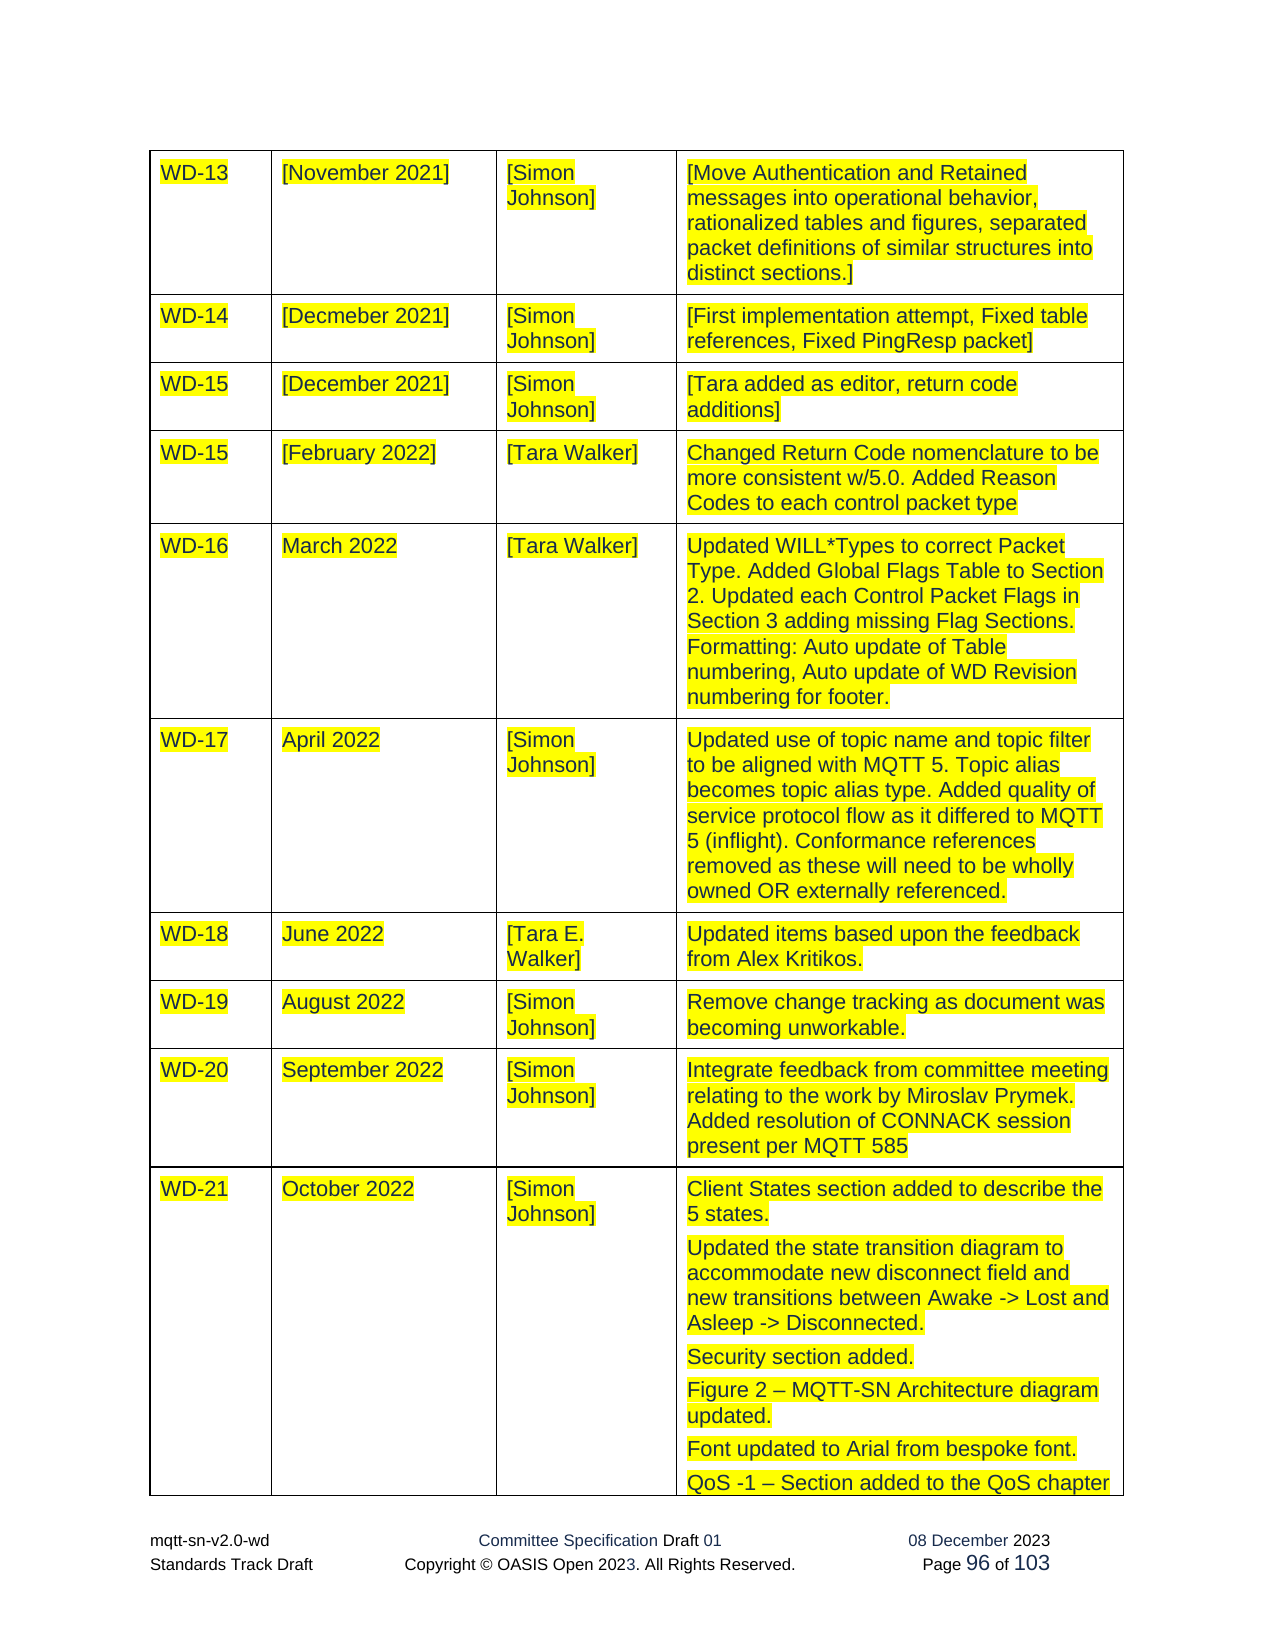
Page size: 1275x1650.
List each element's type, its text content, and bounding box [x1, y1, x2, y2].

table_cell [Simon Johnson] [497, 363, 676, 430]
table_cell [Simon Johnson] [497, 1049, 676, 1166]
table_cell Client States section added to describe the 5 states. Updated the state transition diagram to accommodate new disconnect field and new transitions between Awake -> Lost and Asleep -> Disconnected. Security section added. Figure 2 – MQTT-SN Architecture diagram updated. Font updated to Arial from bespoke font. QoS -1 – Section added to the QoS chapter [677, 1168, 1123, 1495]
table_cell [Simon Johnson] [497, 719, 676, 912]
table_cell WD-19 [151, 981, 271, 1048]
table_cell [Move Authentication and Retained messages into operational behavior, rationalized tables and figures, separated packet definitions of similar structures into distinct sections.] [677, 151, 1123, 294]
table_cell September 2022 [272, 1049, 496, 1166]
table_cell [Simon Johnson] [497, 981, 676, 1048]
table_cell [December 2021] [272, 363, 496, 430]
table_cell June 2022 [272, 913, 496, 980]
table_cell April 2022 [272, 719, 496, 912]
table_cell [Tara E. Walker] [497, 913, 676, 980]
table_cell [Tara Walker] [497, 524, 676, 717]
table_cell WD-18 [151, 913, 271, 980]
table_cell [Tara Walker] [497, 431, 676, 523]
table_cell [Simon Johnson] [497, 151, 676, 294]
table_cell WD-15 [151, 363, 271, 430]
table_cell Integrate feedback from committee meeting relating to the work by Miroslav Prymek. Added resolution of CONNACK session present per MQTT 585 [677, 1049, 1123, 1166]
table_cell Updated use of topic name and topic filter to be aligned with MQTT 5. Topic alias becomes topic alias type. Added quality of service protocol flow as it differed to MQTT 5 (inflight). Conformance references removed as these will need to be wholly owned OR externally referenced. [677, 719, 1123, 912]
table_cell WD-20 [151, 1049, 271, 1166]
table_cell Changed Return Code nomenclature to be more consistent w/5.0. Added Reason Codes to each control packet type [677, 431, 1123, 523]
table_cell March 2022 [272, 524, 496, 717]
table_cell Remove change tracking as document was becoming unworkable. [677, 981, 1123, 1048]
table_cell [Simon Johnson] [497, 1168, 676, 1495]
table_cell Updated items based upon the feedback from Alex Kritikos. [677, 913, 1123, 980]
table_cell [November 2021] [272, 151, 496, 294]
table_cell WD-16 [151, 524, 271, 717]
table_cell WD-21 [151, 1168, 271, 1495]
table_cell [February 2022] [272, 431, 496, 523]
table_cell Updated WILL*Types to correct Packet Type. Added Global Flags Table to Section 2. Updated each Control Packet Flags in Section 3 adding missing Flag Sections. Formatting: Auto update of Table numbering, Auto update of WD Revision numbering for footer. [677, 524, 1123, 717]
table_cell [Decmeber 2021] [272, 295, 496, 362]
table_cell WD-14 [151, 295, 271, 362]
table_cell October 2022 [272, 1168, 496, 1495]
table_cell WD-17 [151, 719, 271, 912]
table_cell WD-13 [151, 151, 271, 294]
table_cell [Simon Johnson] [497, 295, 676, 362]
table_cell August 2022 [272, 981, 496, 1048]
table_cell [First implementation attempt, Fixed table references, Fixed PingResp packet] [677, 295, 1123, 362]
table_cell WD-15 [151, 431, 271, 523]
table_cell [Tara added as editor, return code additions] [677, 363, 1123, 430]
